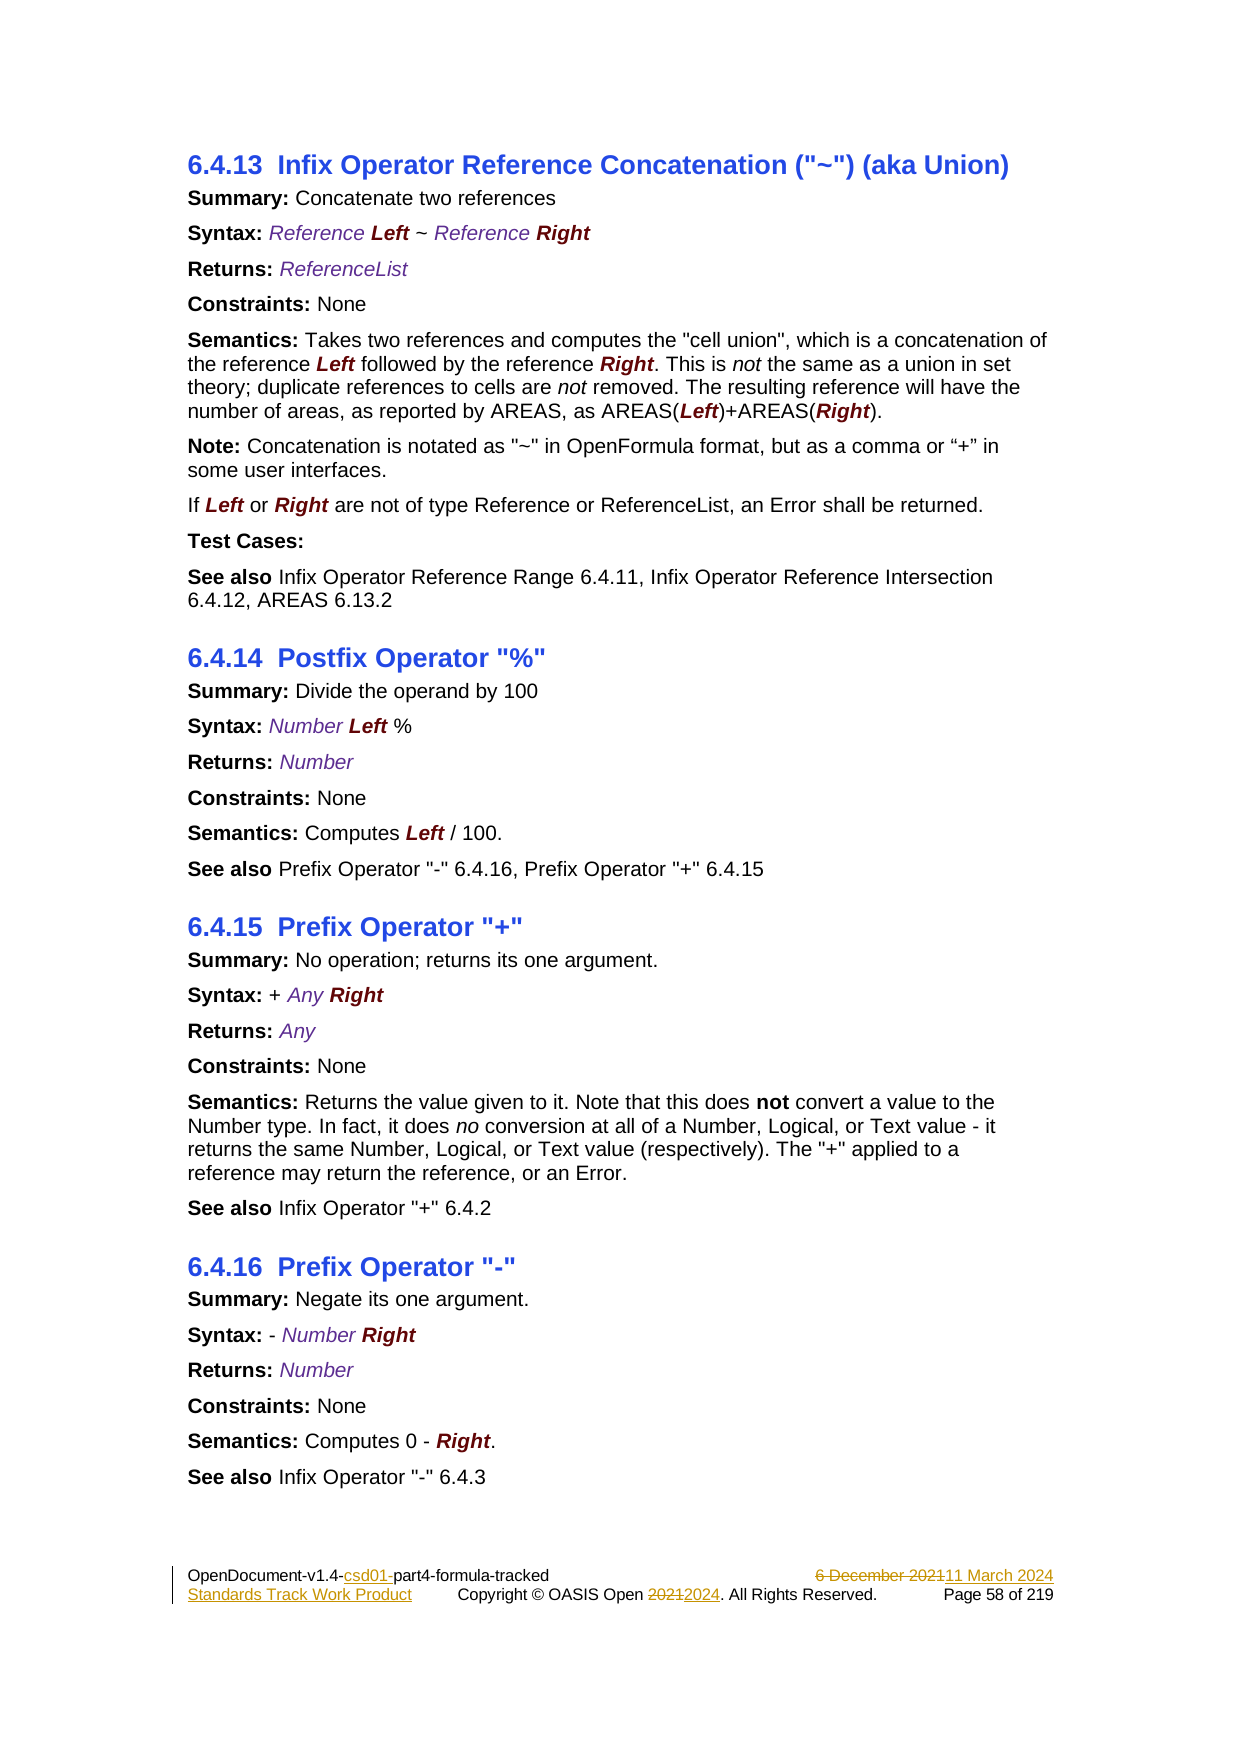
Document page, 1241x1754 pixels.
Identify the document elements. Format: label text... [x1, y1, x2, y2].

text Syntax: Number Left % [187, 715, 1053, 738]
text Constraints: None [187, 786, 1053, 810]
subtitle Prefix Operator "-" [187, 1251, 1053, 1281]
text Syntax: Reference Left ~ Reference Right [187, 222, 1053, 245]
subtitle Postfix Operator "%" [187, 643, 1053, 673]
text Returns: Number [187, 751, 1053, 774]
text Note: Concatenation is notated as "~" in OpenFormula format, but as a comma or “+” in some user interfaces. [187, 435, 1053, 482]
subtitle Infix Operator Reference Concatenation ("~") (aka Union) [187, 150, 1053, 180]
text Syntax: + Any Right [187, 984, 1053, 1007]
subtitle Prefix Operator "+" [187, 912, 1053, 942]
text If Left or Right are not of type Reference or ReferenceList, an Error shall be returned. [187, 494, 1053, 517]
text Summary: No operation; returns its one argument. [187, 948, 1053, 972]
text Summary: Concatenate two references [187, 186, 1053, 209]
text Returns: Any [187, 1019, 1053, 1043]
text Constraints: None [187, 293, 1053, 316]
text Returns: Number [187, 1359, 1053, 1382]
text Summary: Divide the operand by 100 [187, 679, 1053, 703]
text Constraints: None [187, 1055, 1053, 1078]
text Semantics: Returns the value given to it. Note that this does not convert a value to the Number type. In fact, it does no conversion at all of a Number, Logical, or Text value - it returns the same Number, Logical, or Text value (respectively). The "+" applied to a reference may return the reference, or an Error. [187, 1091, 1053, 1185]
text See also Prefix Operator "-" 6.4.16, Prefix Operator "+" 6.4.15 [187, 857, 1053, 881]
text Semantics: Takes two references and computes the "cell union", which is a concatenation of the reference Left followed by the reference Right. This is not the same as a union in set theory; duplicate references to cells are not removed. The resulting reference will have the number of areas, as reported by AREAS, as AREAS(Left)+AREAS(Right). [187, 328, 1053, 423]
text Returns: ReferenceList [187, 257, 1053, 281]
text Semantics: Computes Left / 100. [187, 822, 1053, 845]
text Constraints: None [187, 1394, 1053, 1418]
text See also Infix Operator "+" 6.4.2 [187, 1197, 1053, 1220]
text Test Cases: [187, 529, 1053, 553]
text Summary: Negate its one argument. [187, 1287, 1053, 1311]
text Syntax: - Number Right [187, 1323, 1053, 1347]
text See also Infix Operator "-" 6.4.3 [187, 1466, 1053, 1489]
text Semantics: Computes 0 - Right. [187, 1430, 1053, 1453]
text See also Infix Operator Reference Range 6.4.11, Infix Operator Reference Intersection 6.4.12, AREAS 6.13.2 [187, 565, 1053, 612]
